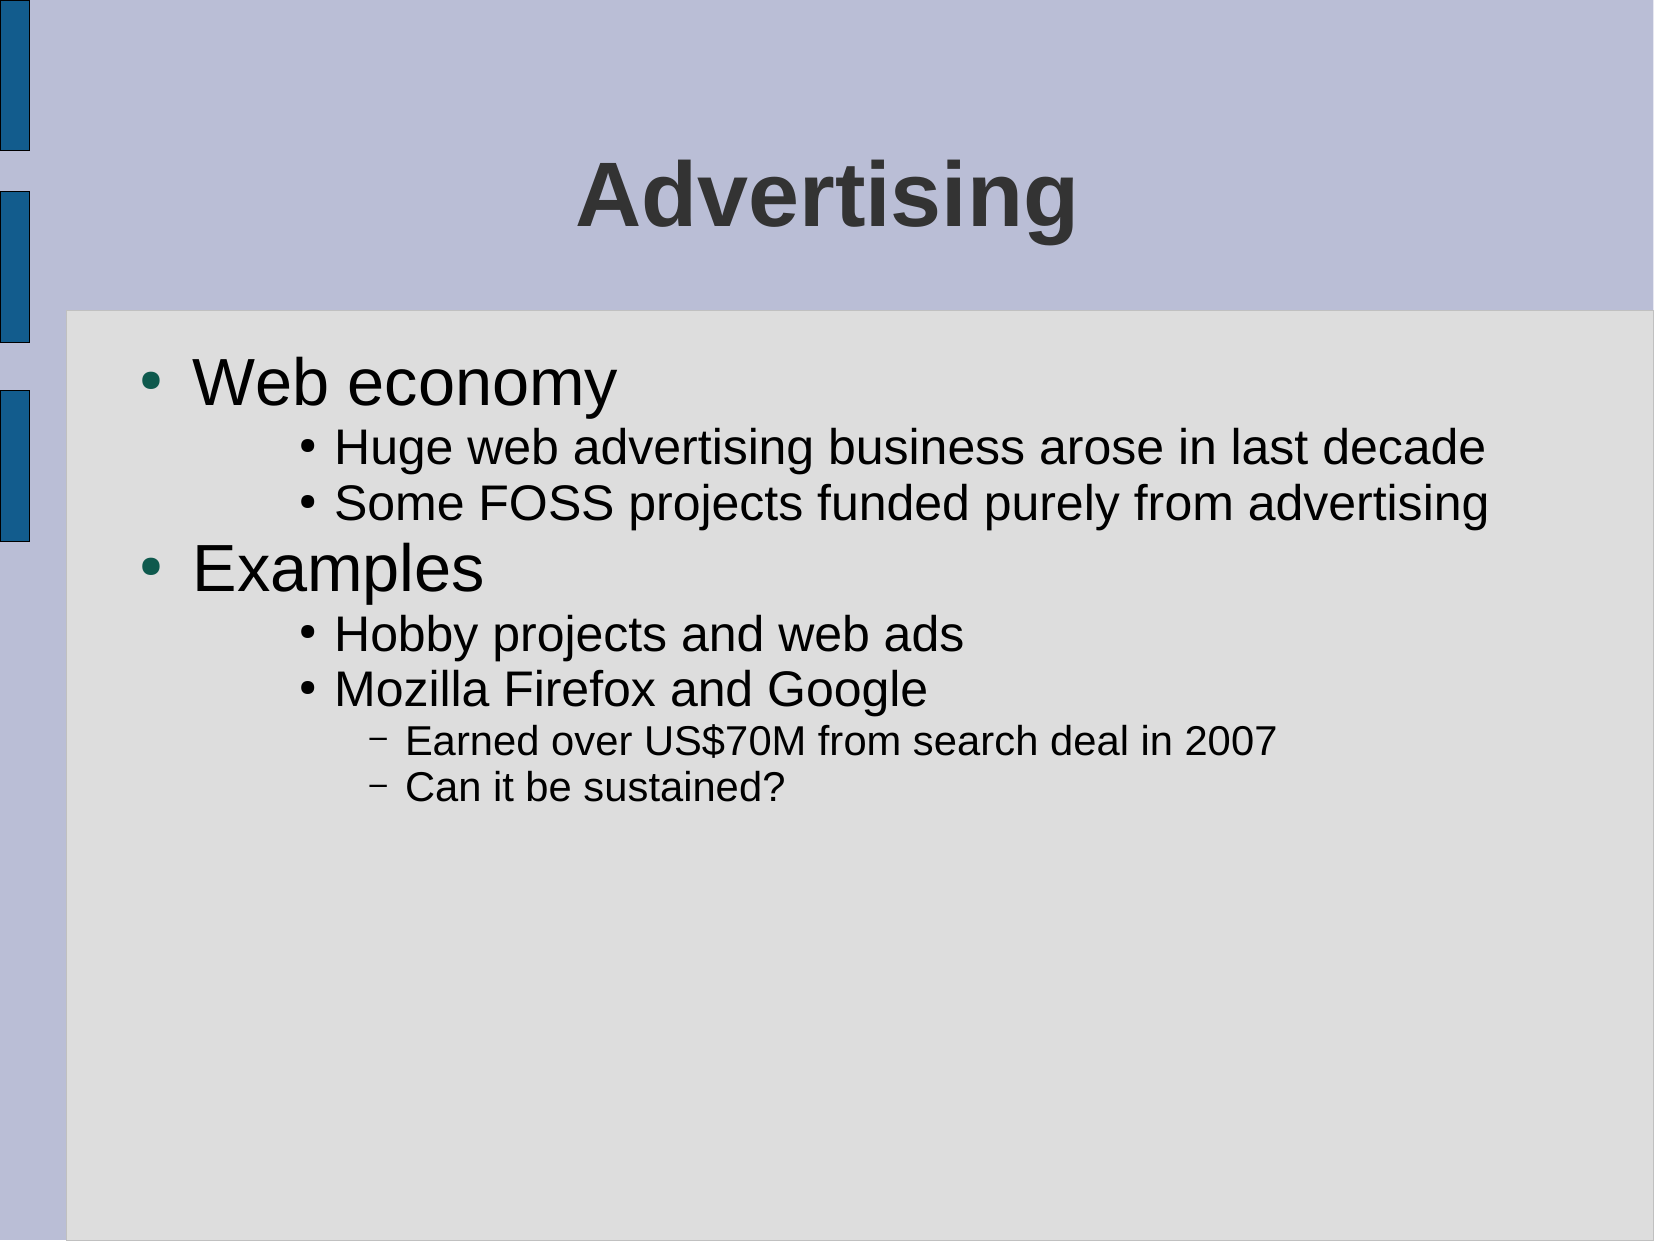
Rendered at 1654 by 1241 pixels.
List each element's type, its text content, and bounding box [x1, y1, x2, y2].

title Advertising [121, 98, 1534, 291]
list Web economy Huge web advertising business arose in last decade Some FOSS projects funded purely from advertising Examples Hobby projects and web ads Mozilla Firefox and Google Earned over US$70M from search deal in 2007 Can it be sustained? [121, 344, 1534, 1112]
